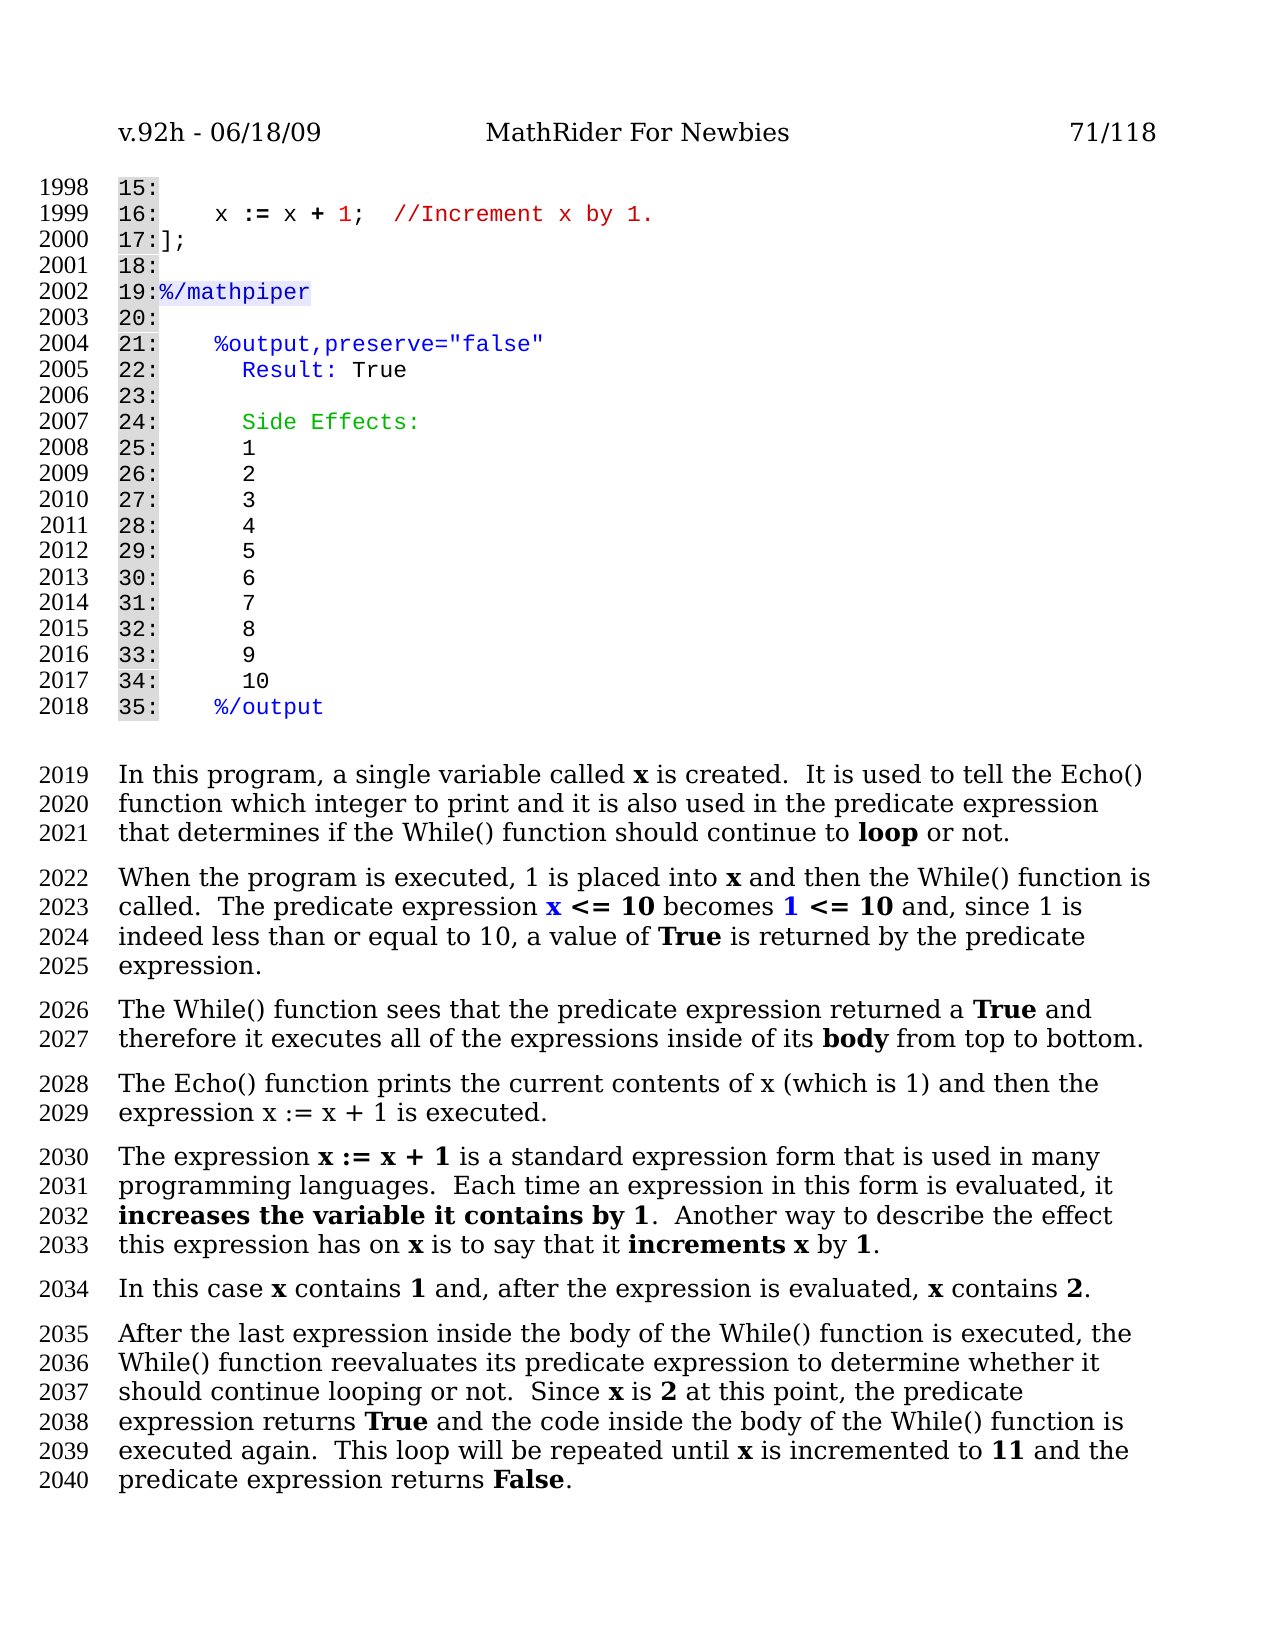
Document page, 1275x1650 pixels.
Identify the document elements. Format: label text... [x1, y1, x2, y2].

text 24: Side Effects: [118, 410, 1157, 436]
text 22: Result: True [118, 358, 1157, 384]
text In this program, a single variable called x is created. It is used to tell the Echo() function which integer to print and it is also used in the predicate expression that determines if the While() function should continue to loop or not. [118, 760, 1157, 848]
text 27: 3 [118, 488, 1157, 514]
text 21: %output,preserve="false" [118, 332, 1157, 358]
text 32: 8 [118, 618, 1157, 644]
text 33: 9 [118, 644, 1157, 669]
text 23: [118, 384, 1157, 410]
text 25: 1 [118, 436, 1157, 462]
text 17:]; [118, 229, 1157, 254]
text 16: x := x + 1; //Increment x by 1. [118, 203, 1157, 229]
text 18: [118, 254, 1157, 281]
text 31: 7 [118, 592, 1157, 618]
text 15: [118, 177, 1157, 203]
text 26: 2 [118, 462, 1157, 488]
text The expression x := x + 1 is a standard expression form that is used in many programming languages. Each time an expression in this form is evaluated, it increases the variable it contains by 1. Another way to describe the effect this expression has on x is to say that it increments x by 1. [118, 1142, 1157, 1259]
text 19:%/mathpiper [118, 281, 1157, 306]
text 29: 5 [118, 540, 1157, 566]
text The Echo() function prints the current contents of x (which is 1) and then the expression x := x + 1 is executed. [118, 1069, 1157, 1127]
text When the program is executed, 1 is placed into x and then the While() function is called. The predicate expression x <= 10 becomes 1 <= 10 and, since 1 is indeed less than or equal to 10, a value of True is returned by the predicate expression. [118, 863, 1157, 980]
text In this case x contains 1 and, after the expression is evaluated, x contains 2. [118, 1274, 1157, 1304]
text 20: [118, 306, 1157, 332]
text 30: 6 [118, 566, 1157, 592]
text 34: 10 [118, 669, 1157, 696]
text After the last expression inside the body of the While() function is executed, the While() function reevaluates its predicate expression to determine whether it should continue looping or not. Since x is 2 at this point, the predicate expression returns True and the code inside the body of the While() function is executed again. This loop will be repeated until x is incremented to 11 and the predicate expression returns False. [118, 1319, 1157, 1495]
text 28: 4 [118, 514, 1157, 540]
text The While() function sees that the predicate expression returned a True and therefore it executes all of the expressions inside of its body from top to bottom. [118, 995, 1157, 1054]
text 35: %/output [118, 696, 1157, 721]
